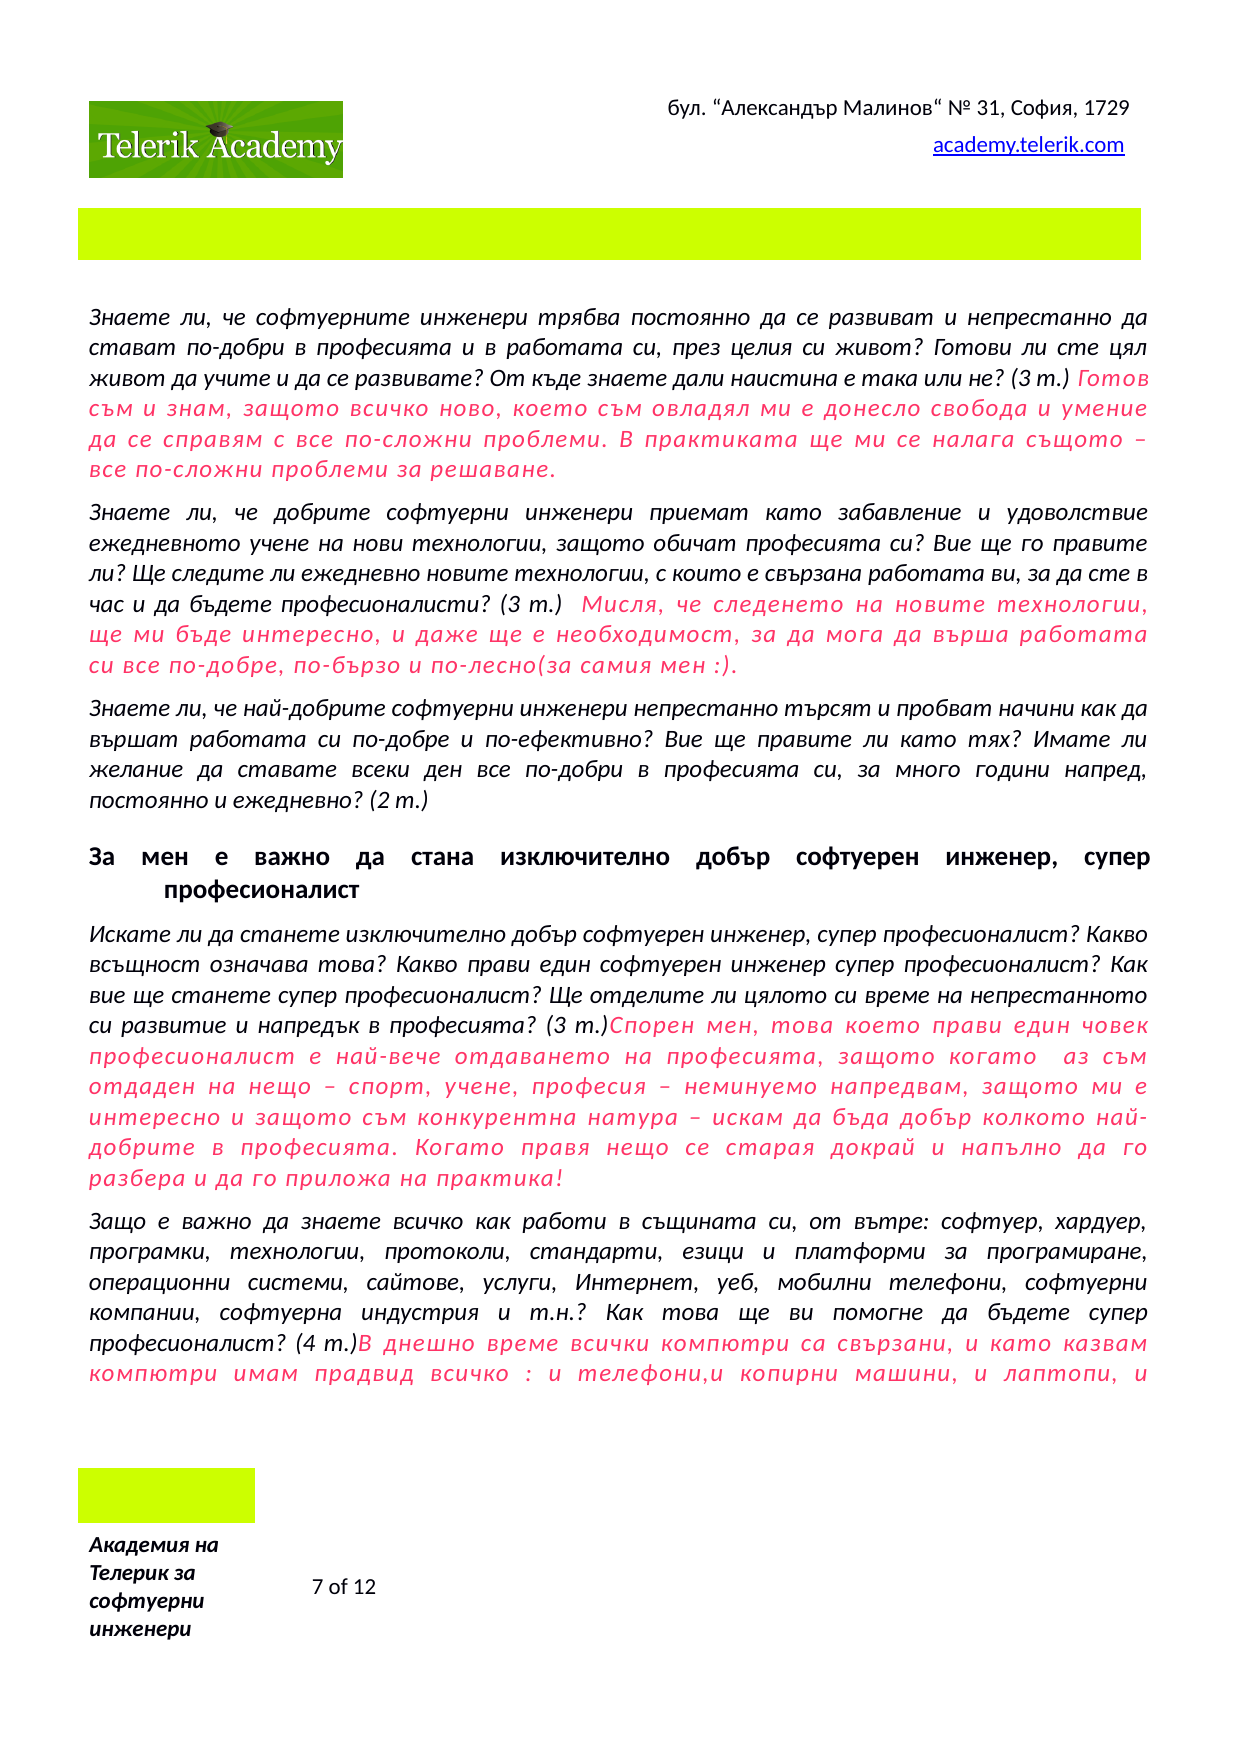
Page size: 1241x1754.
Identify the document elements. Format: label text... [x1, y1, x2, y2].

text Знаете ли, че софтуерните инженери трябва постоянно да се развиват и непрестанно да стават по-добри в професията и в работата си, през целия си живот? Готови ли сте цял живот да учите и да се развивате? От къде знаете дали наистина е така или не? (3 т.) Готов съм и знам, защото всичко ново, което съм овладял ми е донесло свобода и умение да се справям с все по-сложни проблеми. В практиката ще ми се налага същото – все по-сложни проблеми за решаване. [89, 301, 1152, 484]
text Искате ли да станете изключително добър софтуерен инженер, супер професионалист? Какво всъщност означава това? Какво прави един софтуерен инженер супер професионалист? Как вие ще станете супер професионалист? Ще отделите ли цялото си време на непрестанното си развитие и напредък в професията? (3 т.)Спорен мен, това което прави един човек професионалист е най-вече отдаването на професията, защото когато аз съм отдаден на нещо – спорт, учене, професия – неминуемо напредвам, защото ми е интересно и защото съм конкурентна натура – искам да бъда добър колкото най-добрите в професията. Когато правя нещо се старая докрай и напълно да го разбера и да го приложа на практика! [89, 918, 1152, 1192]
text Знаете ли, че добрите софтуерни инженери приемат като забавление и удоволствие ежедневното учене на нови технологии, защото обичат професията си? Вие ще го правите ли? Ще следите ли ежедневно новите технологии, с които е свързана работата ви, за да сте в час и да бъдете професионалисти? (3 т.) Мисля, че следенето на новите технологии, ще ми бъде интересно, и даже ще е необходимост, за да мога да върша работата си все по-добре, по-бързо и по-лесно(за самия мен :). [89, 497, 1152, 680]
text Защо е важно да знаете всичко как работи в същината си, от вътре: софтуер, хардуер, програмки, технологии, протоколи, стандарти, езици и платформи за програмиране, операционни системи, сайтове, услуги, Интернет, уеб, мобилни телефони, софтуерни компании, софтуерна индустрия и т.н.? Как това ще ви помогне да бъдете супер професионалист? (4 т.)В днешно време всички компютри са свързани, и като казвам компютри имам прадвид всичко : и телефони,и копирни машини, и лаптопи, и [89, 1205, 1152, 1388]
subtitle За мен е важно да стана изключително добър софтуерен инженер, супер професионалист [89, 839, 1152, 905]
picture [89, 101, 343, 178]
text Знаете ли, че най-добрите софтуерни инженери непрестанно търсят и пробват начини как да вършат работата си по-добре и по-ефективно? Вие ще правите ли като тях? Имате ли желание да ставате всеки ден все по-добри в професията си, за много години напред, постоянно и ежедневно? (2 т.) [89, 692, 1152, 814]
